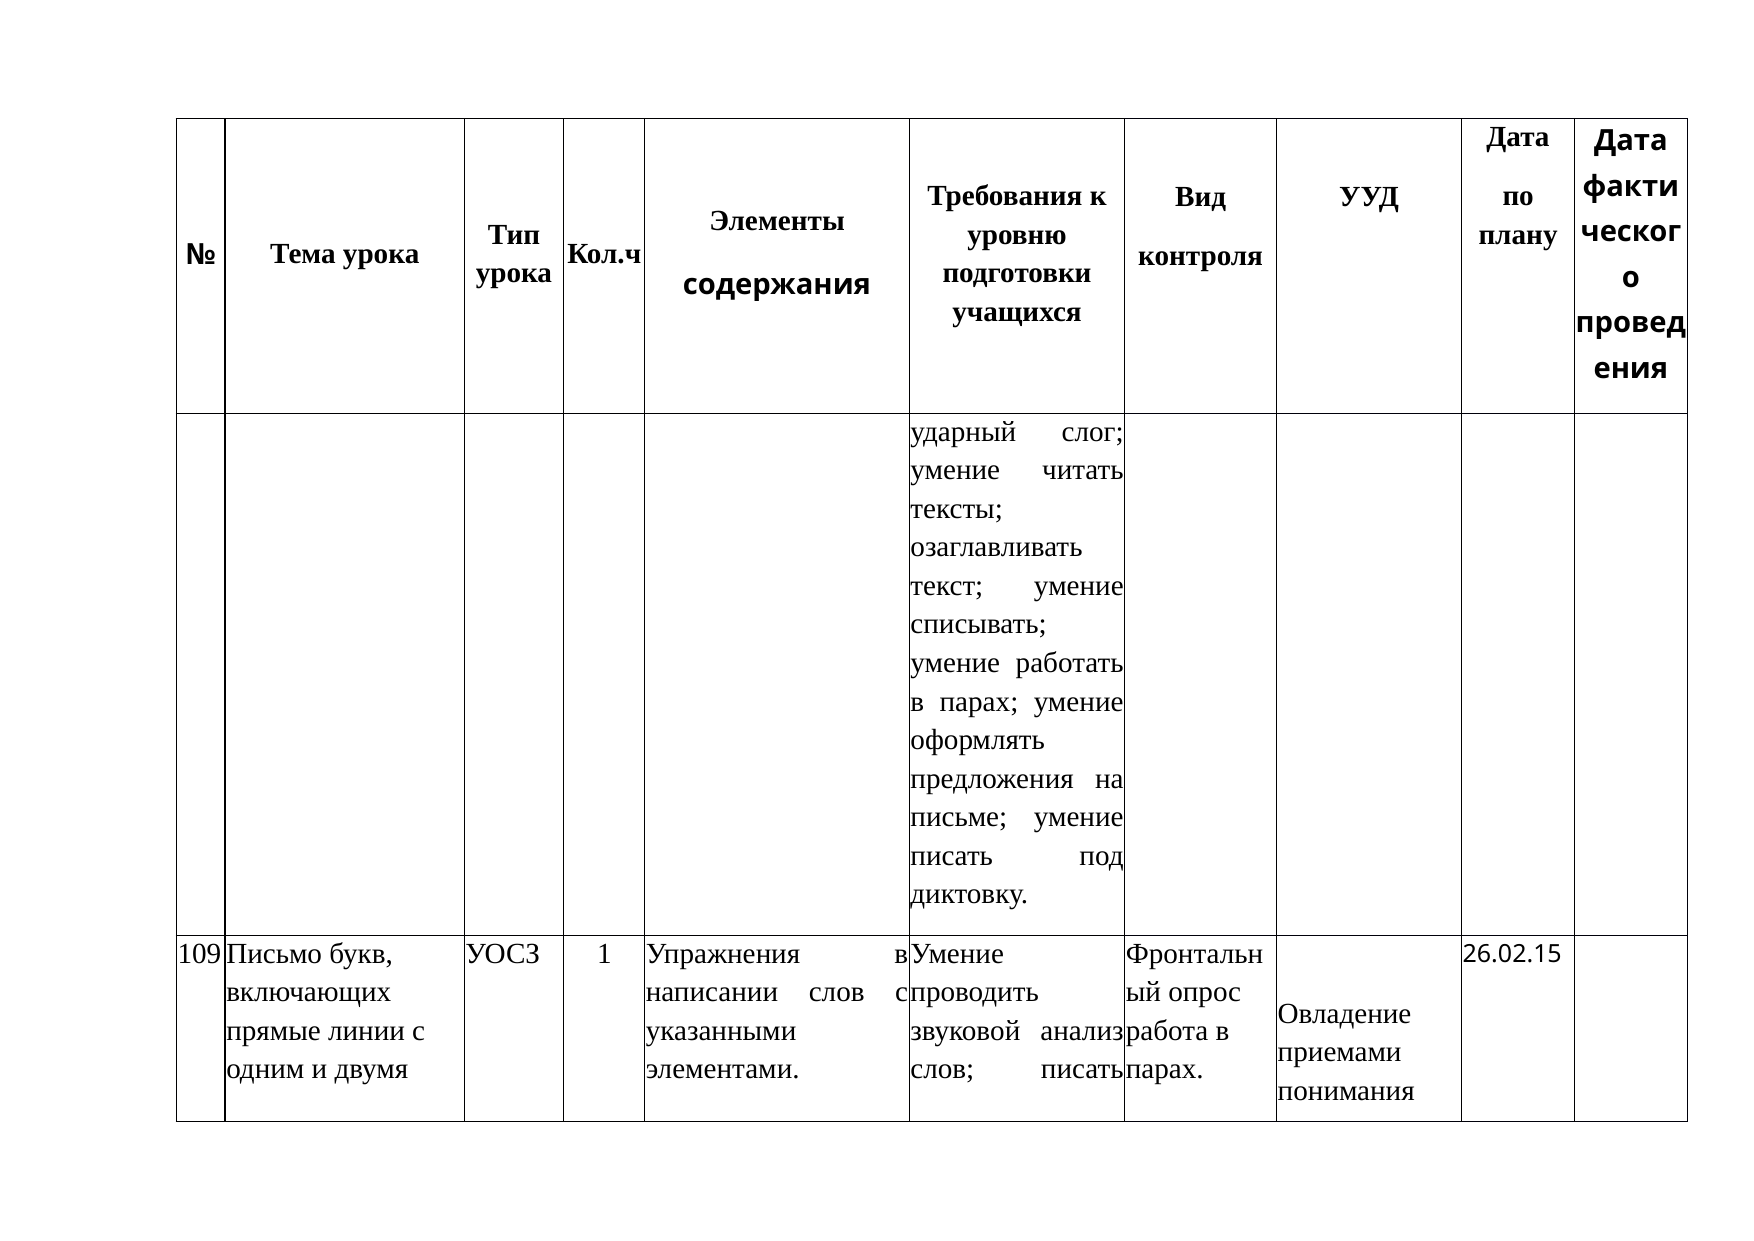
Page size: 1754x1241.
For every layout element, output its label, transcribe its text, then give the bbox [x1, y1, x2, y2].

table_header № [177, 119, 224, 413]
table_header Дата по плану [1462, 119, 1574, 413]
table_cell ударный слог; умение читать тексты; озаглавливать текст; умение списывать; умение работать в парах; умение оформлять предложения на письме; умение писать под диктовку. [910, 414, 1124, 935]
table_cell 26.02.15 [1462, 936, 1574, 1121]
table_header Дата фактического проведения [1575, 119, 1687, 413]
table_header Вид контроля [1125, 119, 1276, 413]
table_cell 109 [177, 936, 224, 1121]
table_cell [177, 414, 224, 935]
table_cell Овладение приемами понимания [1277, 936, 1461, 1121]
table_cell УОСЗ [465, 936, 563, 1121]
table_cell [226, 414, 464, 935]
table_cell [1575, 414, 1687, 935]
table_cell [1277, 414, 1461, 935]
table_header Тема урока [226, 119, 464, 413]
table_cell [1125, 414, 1276, 935]
table_cell 1 [564, 936, 644, 1121]
table_header Тип урока [465, 119, 563, 413]
table_cell Письмо букв, включающих прямые линии с одним и двумя [226, 936, 464, 1121]
table_cell Фронтальный опрос работа в парах. [1125, 936, 1276, 1121]
table_header УУД [1277, 119, 1461, 413]
table_cell [1575, 936, 1687, 1121]
table_cell Умение проводить звуковой анализ слов; писать [910, 936, 1124, 1121]
table_cell [564, 414, 644, 935]
table_header Элементы содержания [645, 119, 909, 413]
table_cell [645, 414, 909, 935]
table_cell Упражнения в написании слов с указанными элементами. [645, 936, 909, 1121]
table_cell [465, 414, 563, 935]
table_header Требования к уровню подготовки учащихся [910, 119, 1124, 413]
table_header Кол.ч [564, 119, 644, 413]
table_cell [1462, 414, 1574, 935]
